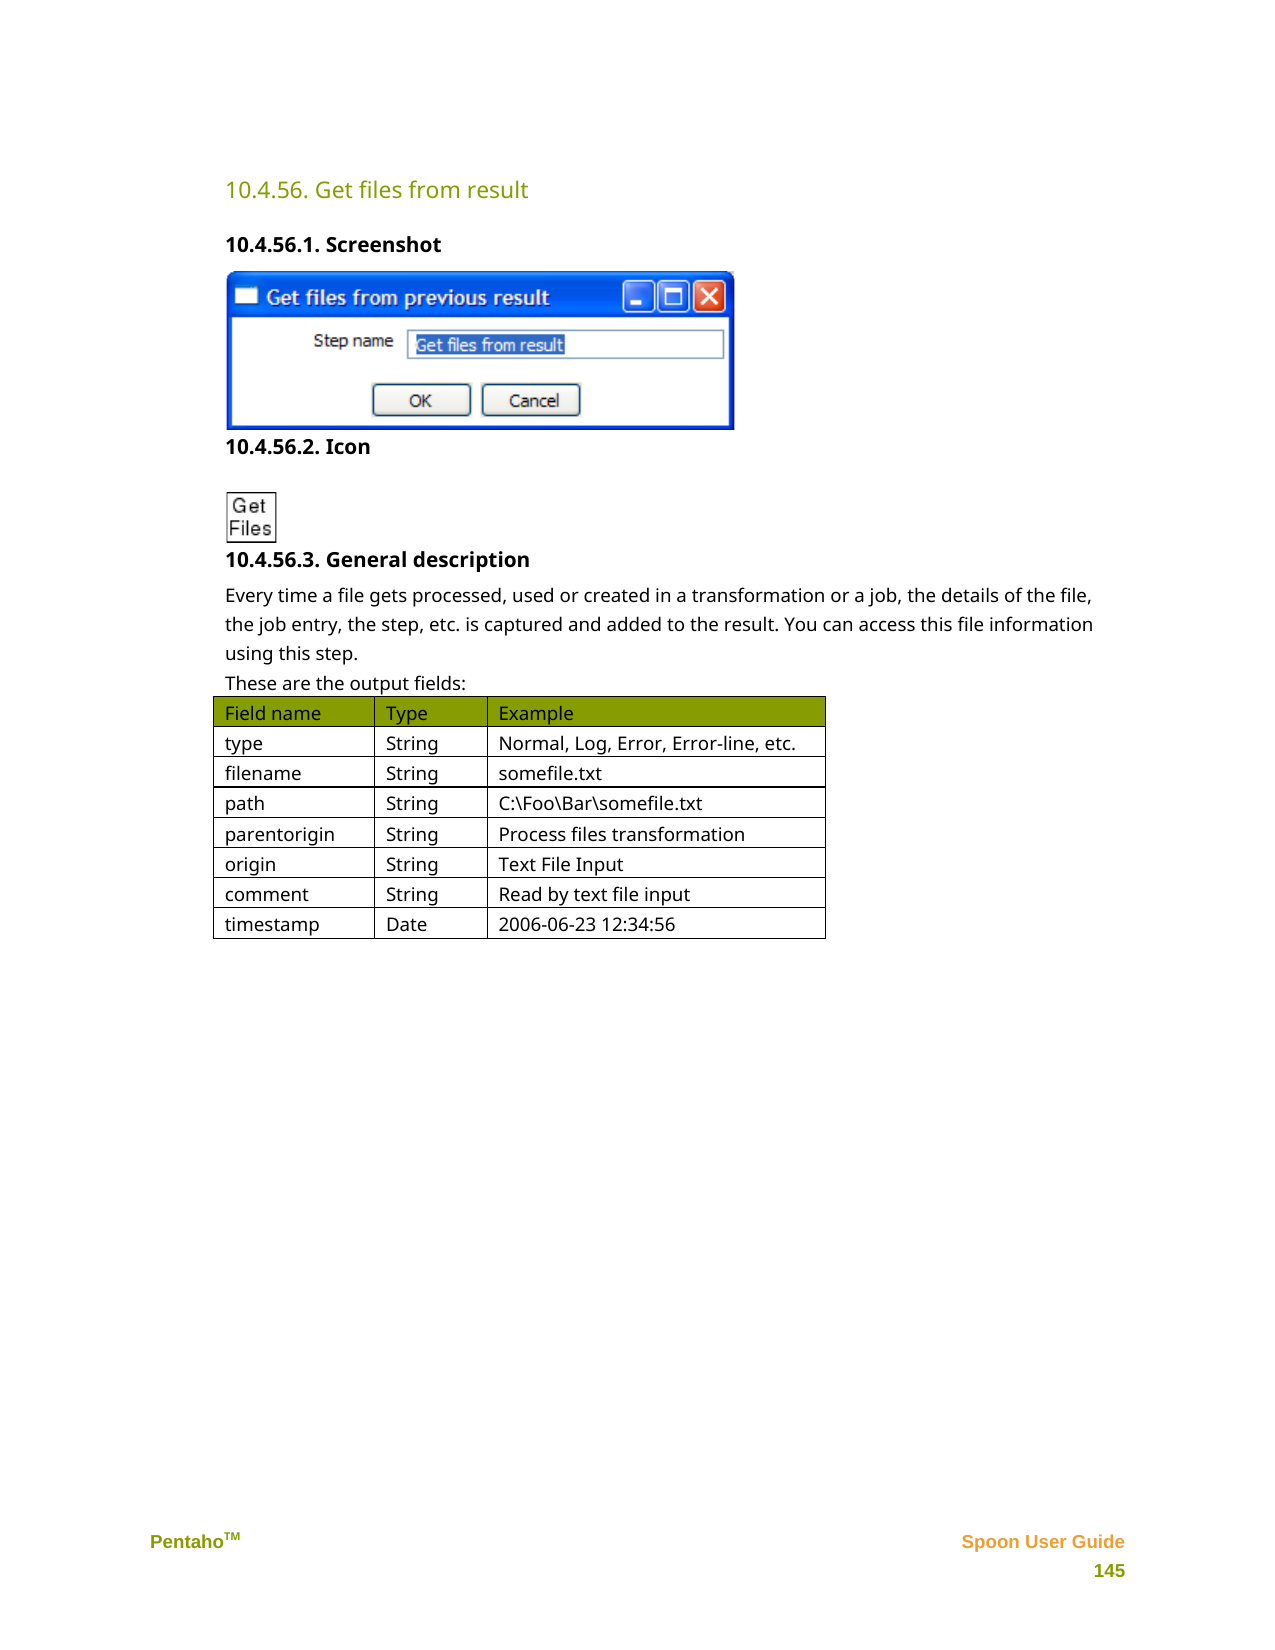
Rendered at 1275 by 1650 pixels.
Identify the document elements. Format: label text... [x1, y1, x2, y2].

table_cell C:\Foo\Bar\somefile.txt [488, 788, 825, 817]
table_cell Read by text file input [488, 878, 825, 907]
table_cell parentorigin [214, 818, 374, 847]
table_cell String [375, 727, 487, 756]
table_header Example [488, 697, 825, 726]
table_header Field name [214, 697, 374, 726]
table_cell String [375, 848, 487, 877]
table_header Type [375, 697, 487, 726]
table_cell origin [214, 848, 374, 877]
table_cell Text File Input [488, 848, 825, 877]
table_cell type [214, 727, 374, 756]
subtitle 10.4.56.2. Icon [225, 283, 1125, 460]
table_cell Process files transformation [488, 818, 825, 847]
table_cell filename [214, 757, 374, 786]
table_cell String [375, 788, 487, 817]
table_cell Normal, Log, Error, Error-line, etc. [488, 727, 825, 756]
table_cell 2006-06-23 12:34:56 [488, 908, 825, 937]
picture [226, 492, 277, 543]
table_cell timestamp [214, 908, 374, 937]
table_cell somefile.txt [488, 757, 825, 786]
table_cell Date [375, 908, 487, 937]
table_cell String [375, 878, 487, 907]
table_cell comment [214, 878, 374, 907]
table_cell path [214, 788, 374, 817]
table_cell String [375, 757, 487, 786]
text Every time a file gets processed, used or created in a transformation or a job, the details of the file, the job entry, the step, etc. is captured and added to the result. You can access this file information using this step. [225, 579, 1125, 667]
subtitle 10.4.56. Get files from result [225, 175, 1125, 204]
table_cell String [375, 818, 487, 847]
subtitle 10.4.56.3. General description [225, 545, 1125, 573]
subtitle 10.4.56.1. Screenshot [225, 229, 1125, 258]
text These are the output fields: [225, 667, 1125, 696]
